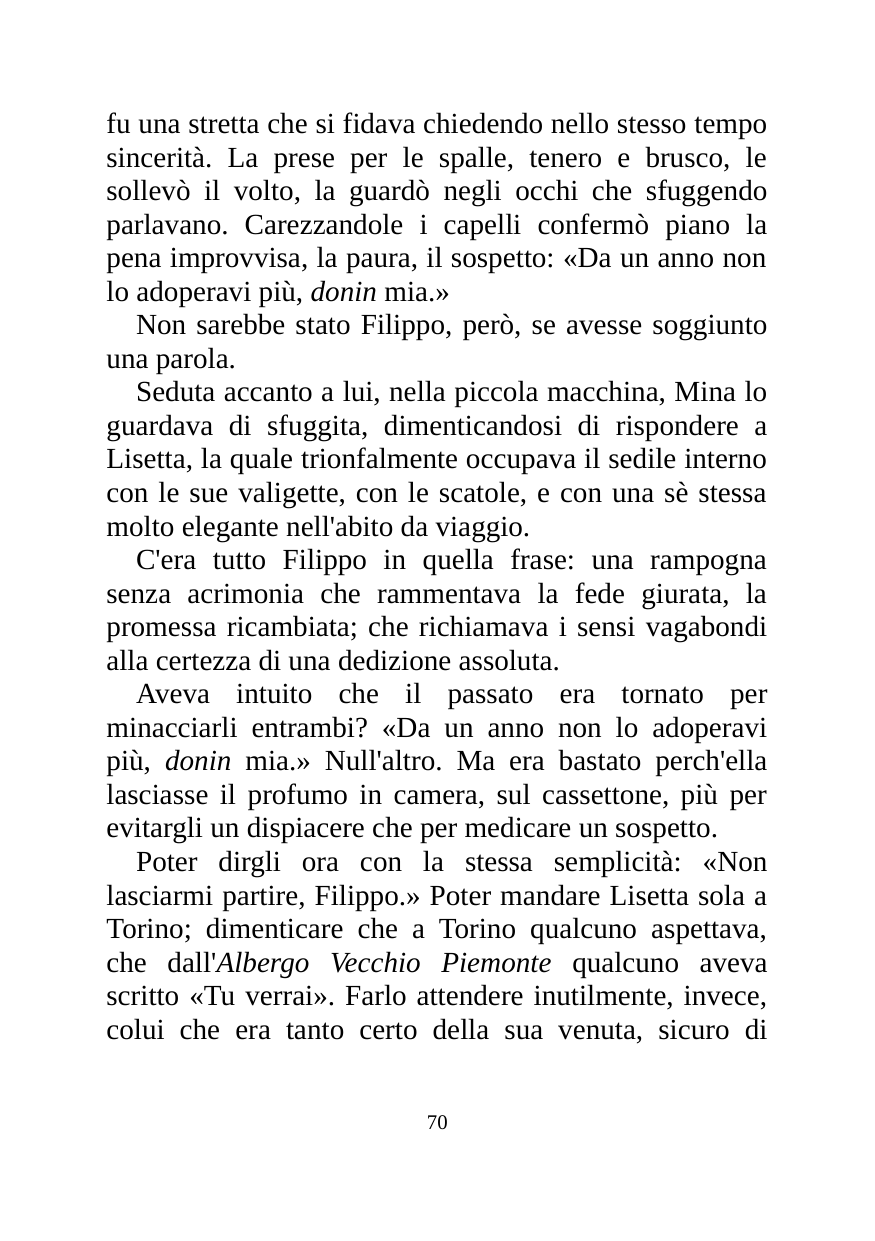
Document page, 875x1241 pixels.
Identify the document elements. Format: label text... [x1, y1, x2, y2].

text fu una stretta che si fidava chiedendo nello stesso tempo sincerità. La prese per le spalle, tenero e brusco, le sollevò il volto, la guardò negli occhi che sfuggendo parlavano. Carezzandole i capelli confermò piano la pena improvvisa, la paura, il sospetto: «Da un anno non lo adoperavi più, donin mia.» [106, 106, 768, 307]
text C'era tutto Filippo in quella frase: una rampogna senza acrimonia che rammentava la fede giurata, la promessa ricambiata; che richiamava i sensi vagabondi alla certezza di una dedizione assoluta. [106, 542, 768, 676]
text Poter dirgli ora con la stessa semplicità: «Non lasciarmi partire, Filippo.» Poter mandare Lisetta sola a Torino; dimenticare che a Torino qualcuno aspettava, che dall'Albergo Vecchio Piemonte qualcuno aveva scritto «Tu verrai». Farlo attendere inutilmente, invece, colui che era tanto certo della sua venuta, sicuro di [106, 844, 768, 1045]
text Seduta accanto a lui, nella piccola macchina, Mina lo guardava di sfuggita, dimenticandosi di rispondere a Lisetta, la quale trionfalmente occupava il sedile interno con le sue valigette, con le scatole, e con una sè stessa molto elegante nell'abito da viaggio. [106, 374, 768, 542]
text Aveva intuito che il passato era tornato per minacciarli entrambi? «Da un anno non lo adoperavi più, donin mia.» Null'altro. Ma era bastato perch'ella lasciasse il profumo in camera, sul cassettone, più per evitargli un dispiacere che per medicare un sospetto. [106, 676, 768, 844]
text Non sarebbe stato Filippo, però, se avesse soggiunto una parola. [106, 307, 768, 374]
